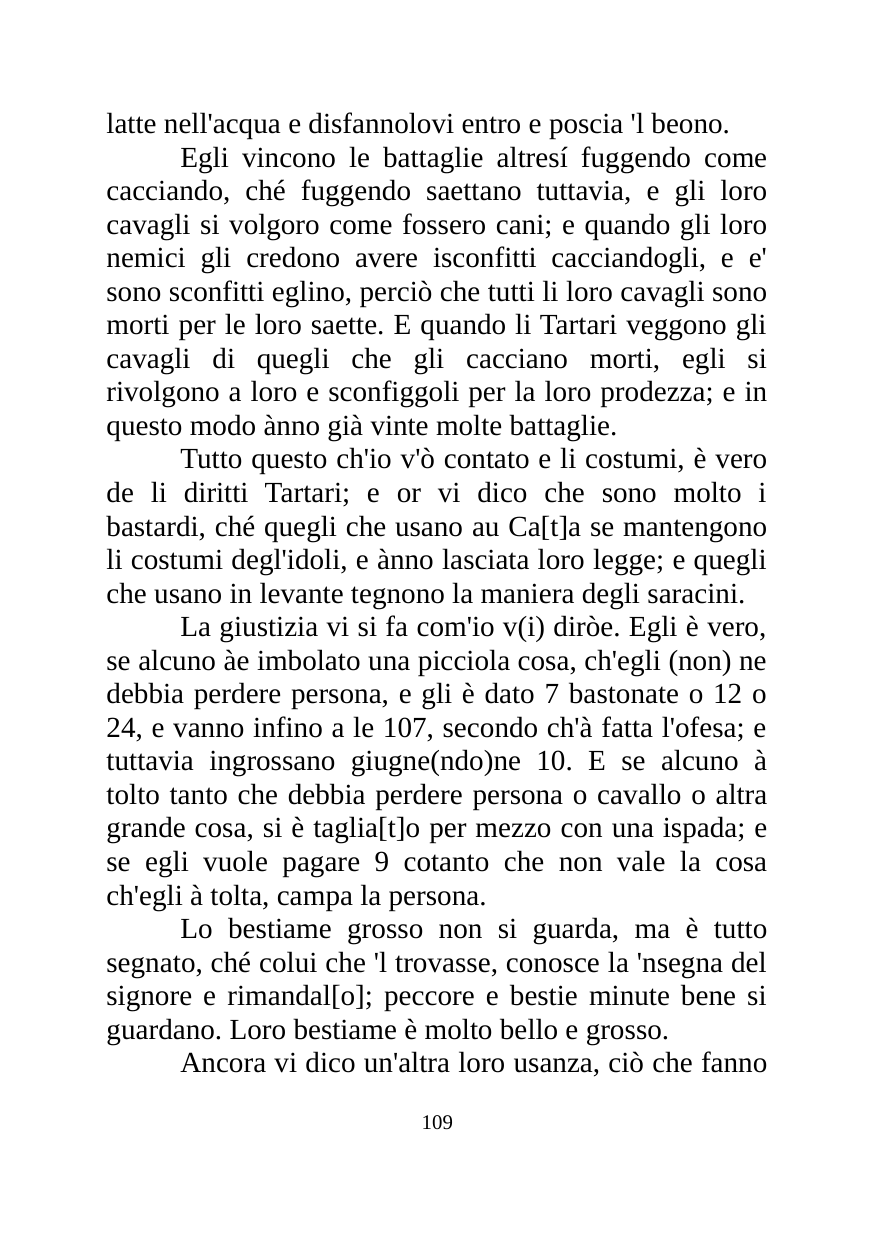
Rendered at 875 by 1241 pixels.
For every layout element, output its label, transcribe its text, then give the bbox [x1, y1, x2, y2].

text Lo bestiame grosso non si guarda, ma è tutto segnato, ché colui che 'l trovasse, conosce la 'nsegna del signore e rimandal[o]; peccore e bestie minute bene si guardano. Loro bestiame è molto bello e grosso. [106, 911, 768, 1045]
text Ancora vi dico un'altra loro usanza, ciò che fanno [106, 1045, 768, 1079]
text latte nell'acqua e disfannolovi entro e poscia 'l beono. [106, 106, 768, 140]
text Egli vincono le battaglie altresí fuggendo come cacciando, ché fuggendo saettano tuttavia, e gli loro cavagli si volgoro come fossero cani; e quando gli loro nemici gli credono avere isconfitti cacciandogli, e e' sono sconfitti eglino, perciò che tutti li loro cavagli sono morti per le loro saette. E quando li Tartari veggono gli cavagli di quegli che gli cacciano morti, egli si rivolgono a loro e sconfiggoli per la loro prodezza; e in questo modo ànno già vinte molte battaglie. [106, 140, 768, 442]
text Tutto questo ch'io v'ò contato e li costumi, è vero de li diritti Tartari; e or vi dico che sono molto i bastardi, ché quegli che usano au Ca[t]a se mantengono li costumi degl'idoli, e ànno lasciata loro legge; e quegli che usano in levante tegnono la maniera degli saracini. [106, 442, 768, 609]
text La giustizia vi si fa com'io v(i) diròe. Egli è vero, se alcuno àe imbolato una picciola cosa, ch'egli (non) ne debbia perdere persona, e gli è dato 7 bastonate o 12 o 24, e vanno infino a le 107, secondo ch'à fatta l'ofesa; e tuttavia ingrossano giugne(ndo)ne 10. E se alcuno à tolto tanto che debbia perdere persona o cavallo o altra grande cosa, si è taglia[t]o per mezzo con una ispada; e se egli vuole pagare 9 cotanto che non vale la cosa ch'egli à tolta, campa la persona. [106, 609, 768, 911]
